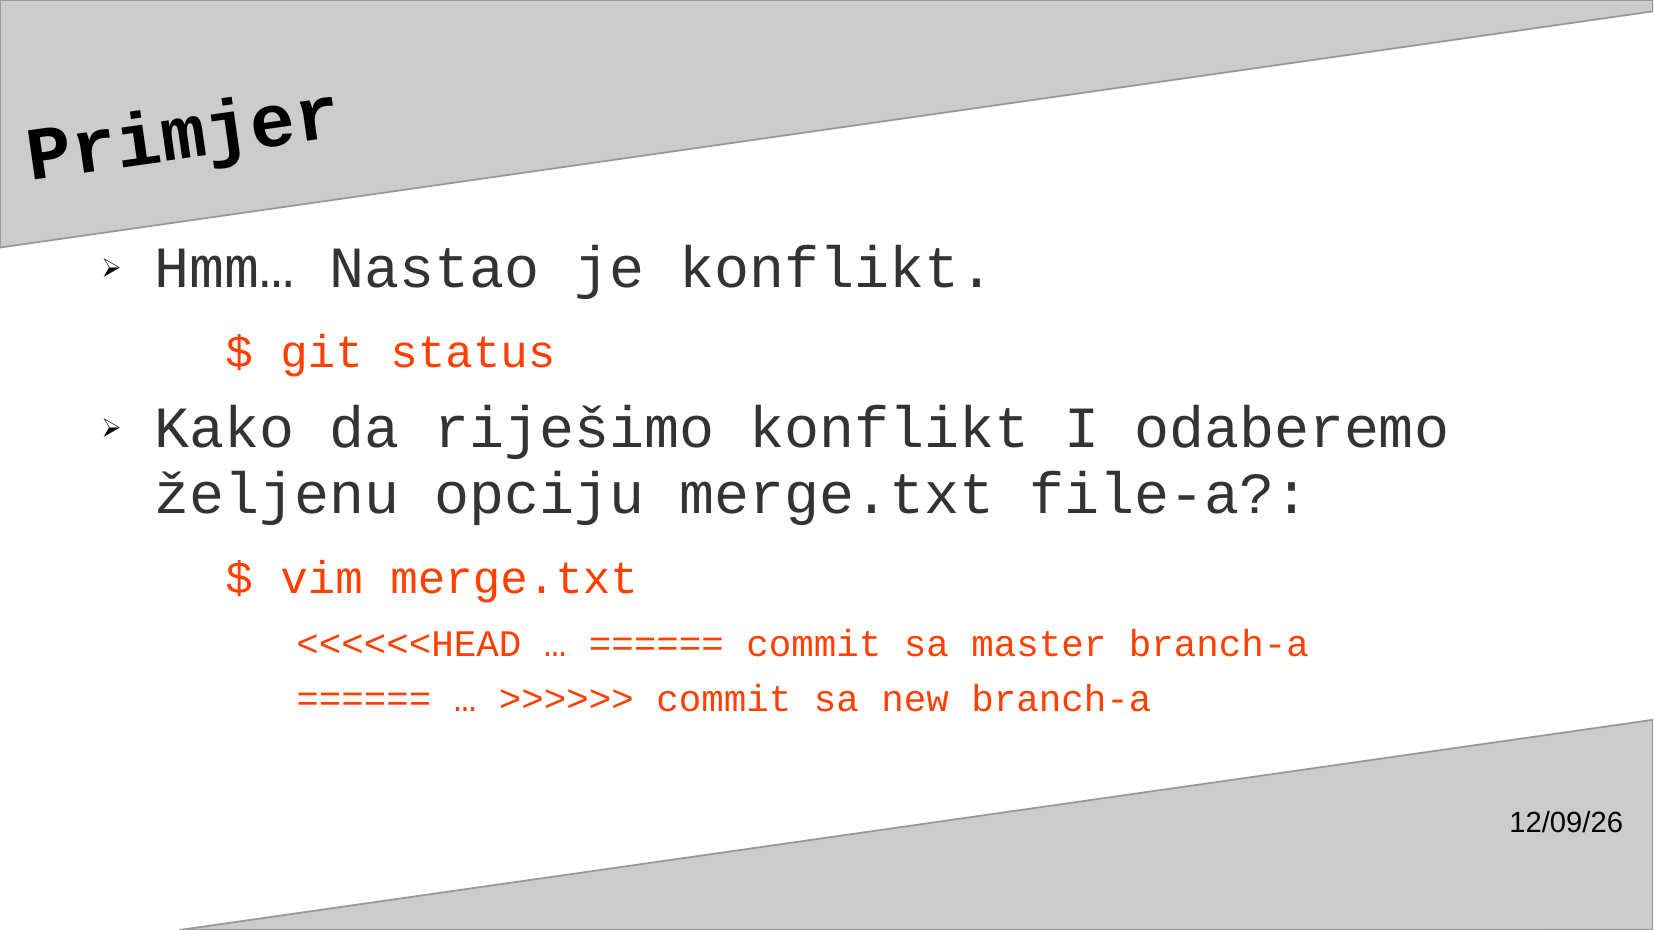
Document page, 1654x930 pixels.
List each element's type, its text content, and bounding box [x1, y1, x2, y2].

list Hmm… Nastao je konflikt. $ git status Kako da riješimo konflikt I odaberemo željenu opciju merge.txt file-a?: $ vim merge.txt <<<<<<HEAD … ====== commit sa master branch-a ====== … >>>>>> commit sa new branch-a [83, 238, 1539, 778]
title Primjer [16, 0, 1501, 239]
